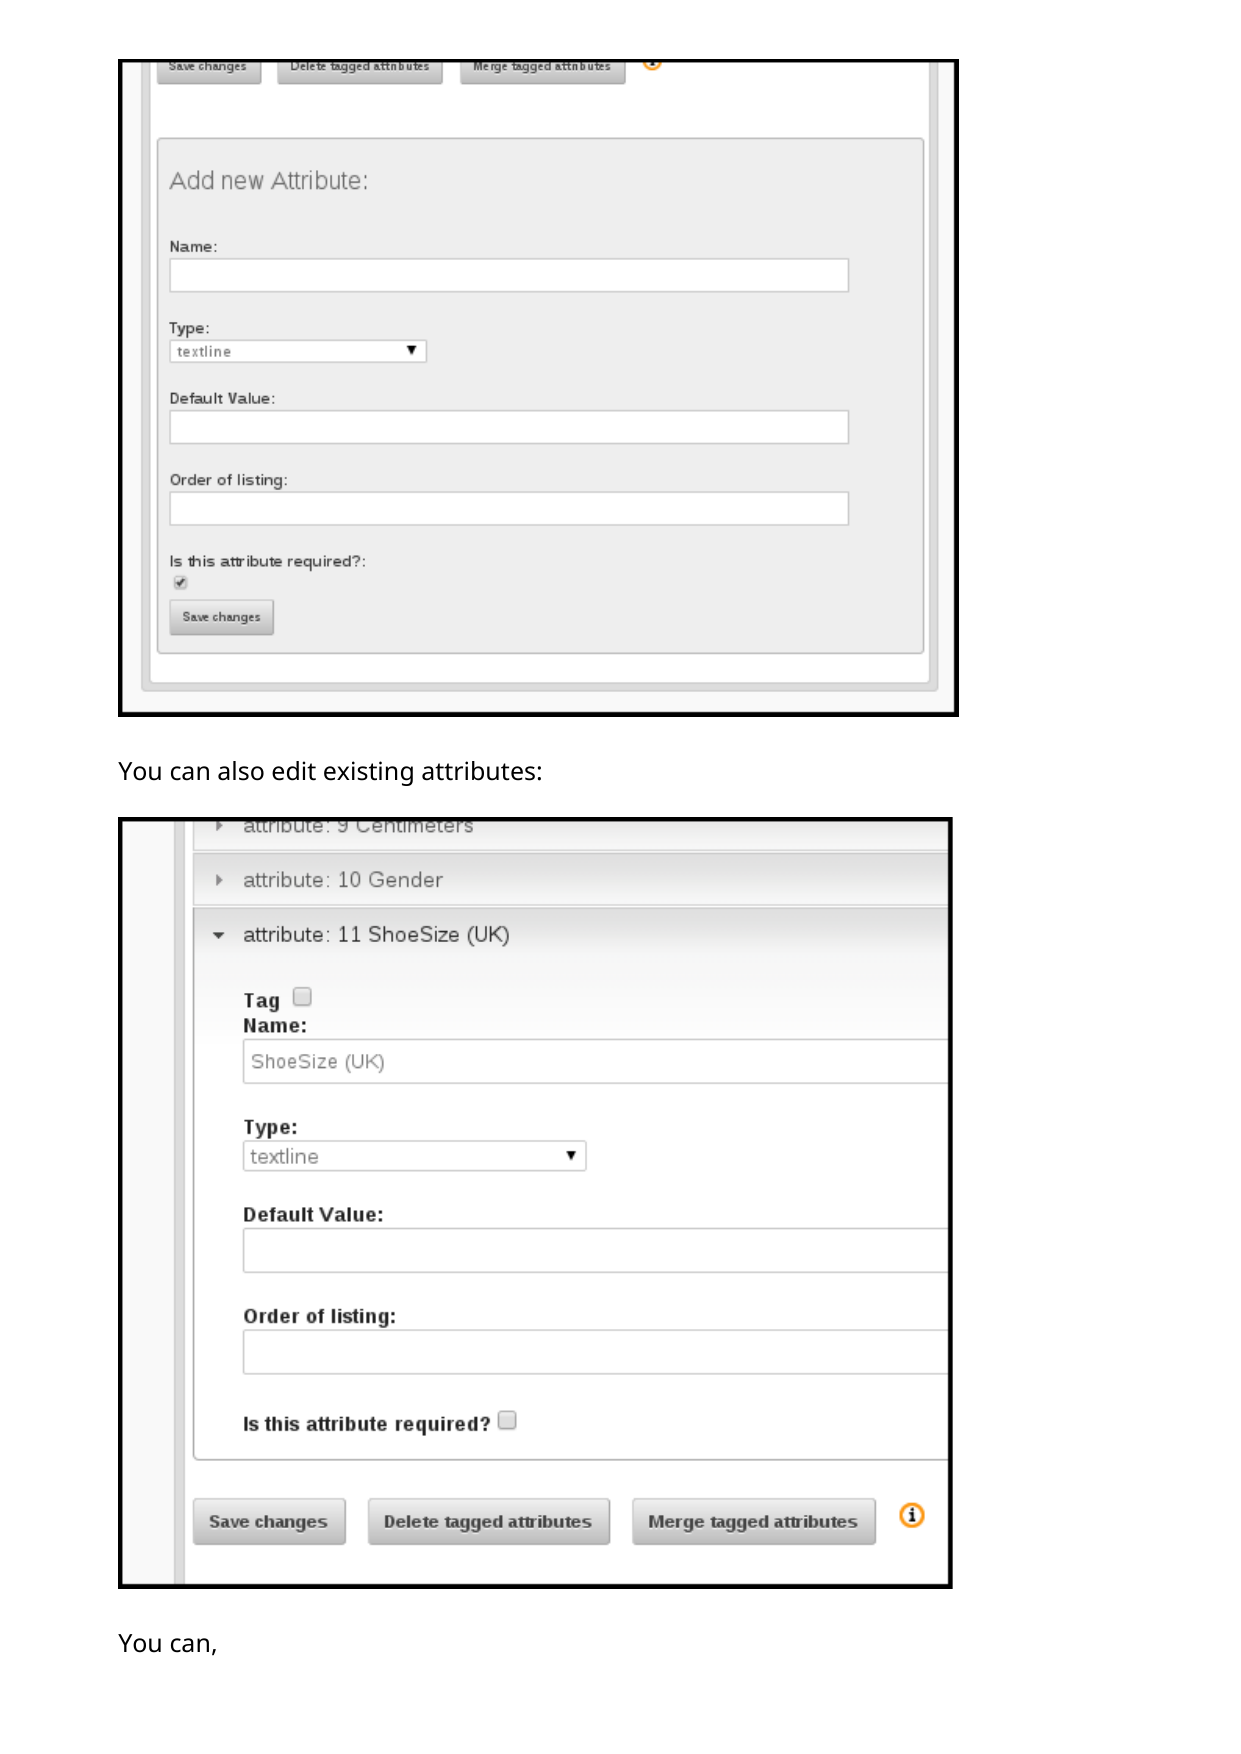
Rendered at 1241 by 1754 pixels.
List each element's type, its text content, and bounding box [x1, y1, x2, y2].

picture [118, 59, 959, 717]
text You can also edit existing attributes: [118, 754, 1181, 788]
text You can, [118, 1626, 1181, 1660]
picture [118, 817, 953, 1589]
